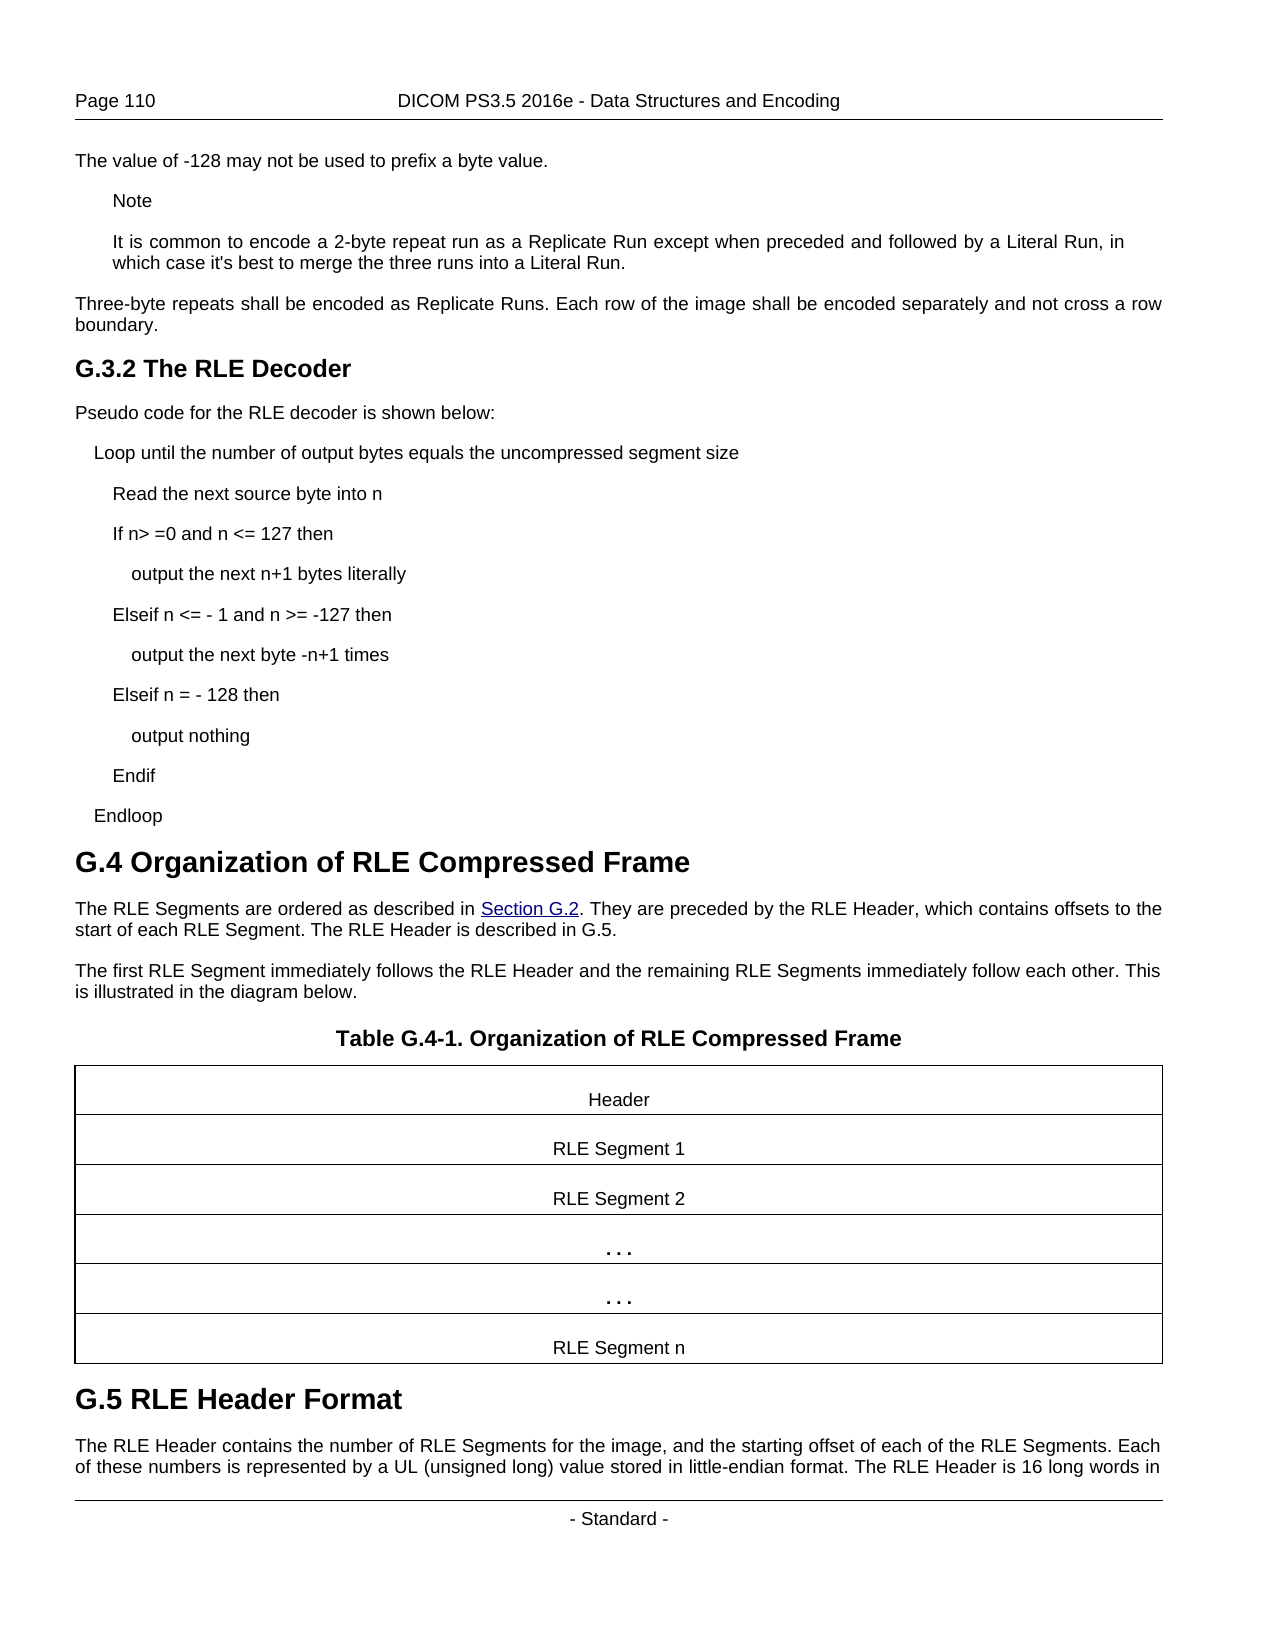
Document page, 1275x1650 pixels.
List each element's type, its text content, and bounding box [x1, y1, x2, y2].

table_cell . . . [76, 1264, 1162, 1313]
text output nothing [131, 724, 1162, 746]
text G.5 RLE Header Format [75, 1382, 1162, 1416]
text Note [112, 190, 1125, 212]
table_header Header [76, 1066, 1162, 1114]
text Table G.4-1. Organization of RLE Compressed Frame [75, 1025, 1162, 1051]
table_cell RLE Segment n [76, 1314, 1162, 1363]
text Read the next source byte into n [112, 482, 1162, 504]
text Pseudo code for the RLE decoder is shown below: [75, 402, 1162, 423]
text G.4 Organization of RLE Compressed Frame [75, 845, 1162, 879]
text Endloop [94, 805, 1162, 827]
text If n> =0 and n <= 127 then [112, 523, 1162, 544]
text Elseif n <= - 1 and n >= -127 then [112, 603, 1162, 625]
text The value of -128 may not be used to prefix a byte value. [75, 150, 1162, 172]
text The first RLE Segment immediately follows the RLE Header and the remaining RLE Segments immediately follow each other. This is illustrated in the diagram below. [75, 959, 1162, 1003]
table_cell RLE Segment 1 [76, 1115, 1162, 1164]
text Loop until the number of output bytes equals the uncompressed segment size [94, 442, 1162, 464]
text Three-byte repeats shall be encoded as Replicate Runs. Each row of the image shall be encoded separately and not cross a row boundary. [75, 292, 1162, 336]
text The RLE Header contains the number of RLE Segments for the image, and the starting offset of each of the RLE Segments. Each of these numbers is represented by a UL (unsigned long) value stored in little-endian format. The RLE Header is 16 long words in [75, 1435, 1162, 1478]
table_cell RLE Segment 2 [76, 1165, 1162, 1213]
table_cell . . . [76, 1215, 1162, 1263]
text Elseif n = - 128 then [112, 684, 1162, 706]
text Endif [112, 765, 1162, 786]
text G.3.2 The RLE Decoder [75, 354, 1162, 383]
text It is common to encode a 2-byte repeat run as a Replicate Run except when preceded and followed by a Literal Run, in which case it's best to merge the three runs into a Literal Run. [112, 231, 1125, 274]
text The RLE Segments are ordered as described in Section G.2. They are preceded by the RLE Header, which contains offsets to the start of each RLE Segment. The RLE Header is described in G.5. [75, 898, 1162, 941]
text output the next byte -n+1 times [131, 644, 1162, 665]
text output the next n+1 bytes literally [131, 563, 1162, 585]
